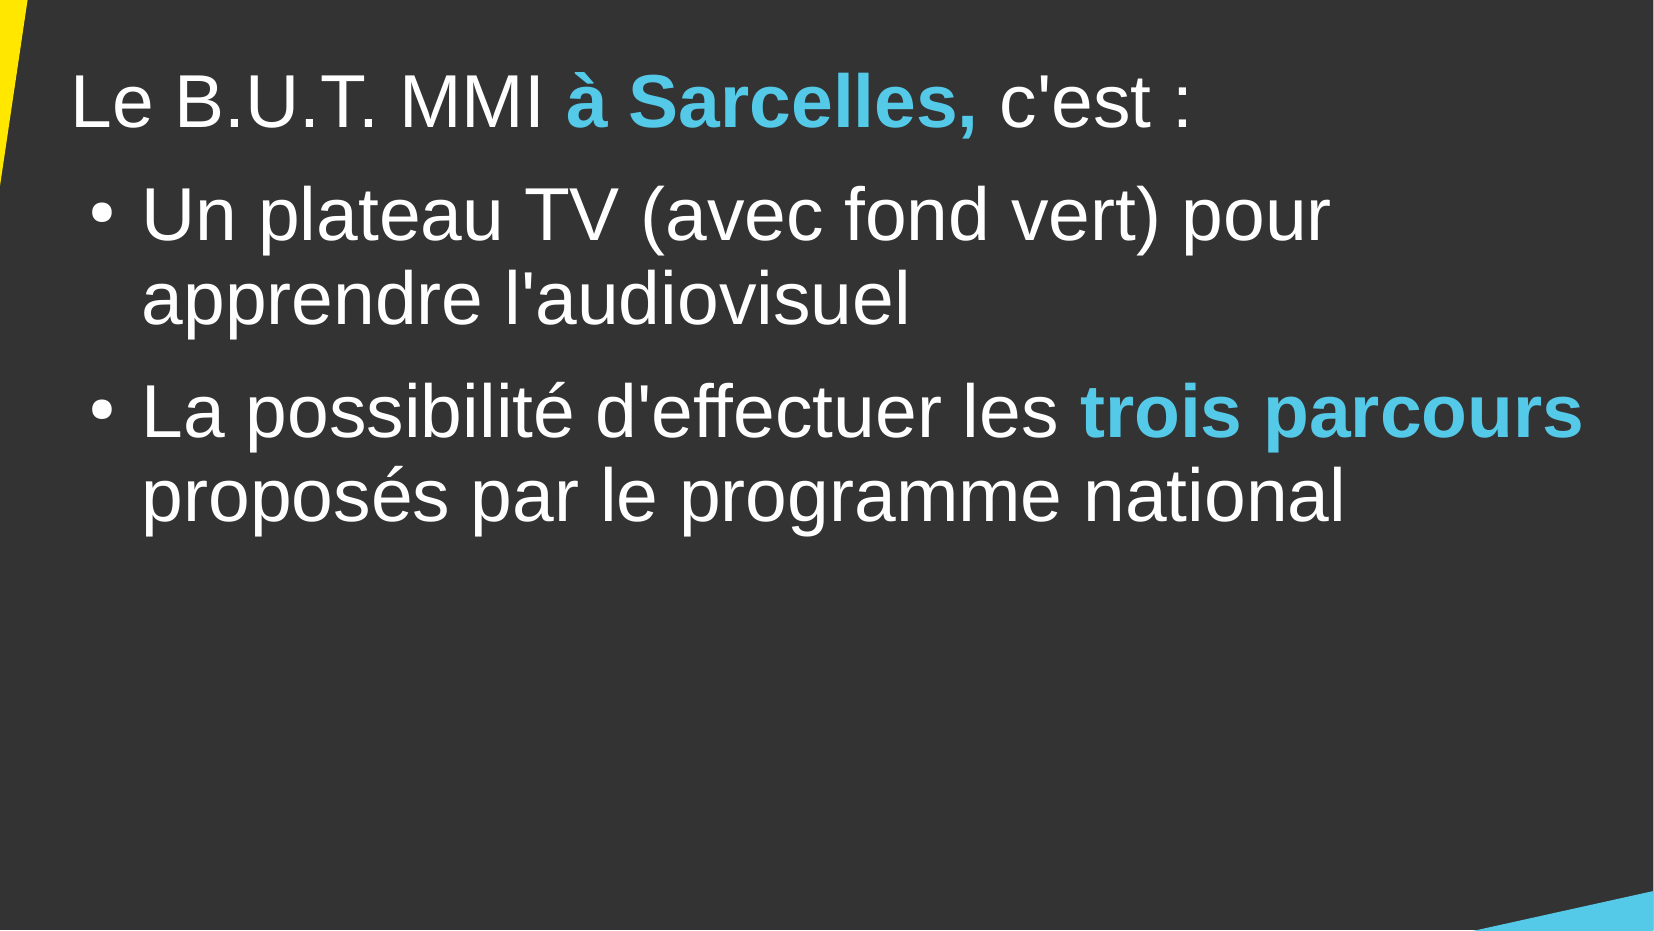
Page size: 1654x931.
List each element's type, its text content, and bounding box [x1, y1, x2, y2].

list Le B.U.T. MMI à Sarcelles, c'est : Un plateau TV (avec fond vert) pour apprendre l'audiovisuel La possibilité d'effectuer les trois parcours proposés par le programme national [70, 59, 1595, 875]
text_box [0, 0, 28, 186]
text_box [1472, 890, 1654, 931]
